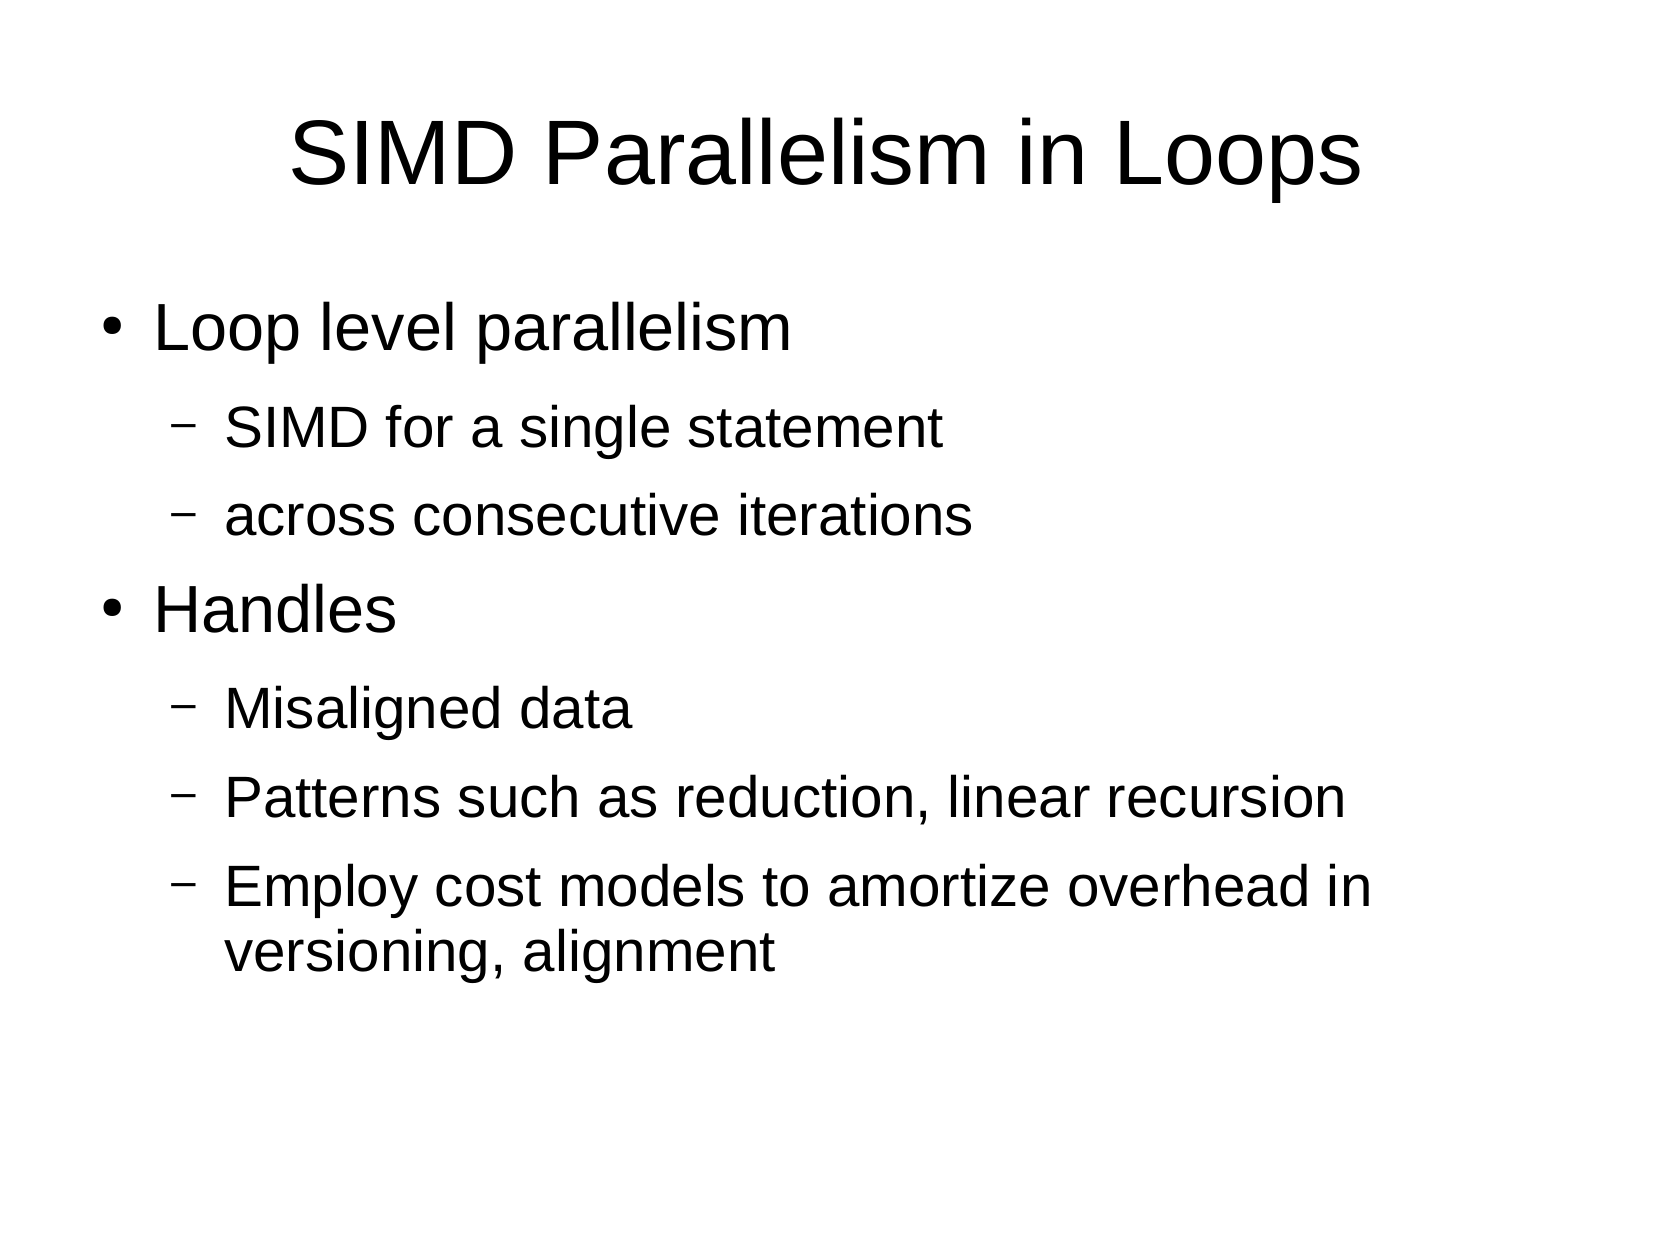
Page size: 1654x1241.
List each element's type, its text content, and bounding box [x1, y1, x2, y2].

title SIMD Parallelism in Loops [82, 49, 1571, 257]
list Loop level parallelism SIMD for a single statement across consecutive iterations Handles Misaligned data Patterns such as reduction, linear recursion Employ cost models to amortize overhead in versioning, alignment [82, 290, 1571, 1010]
